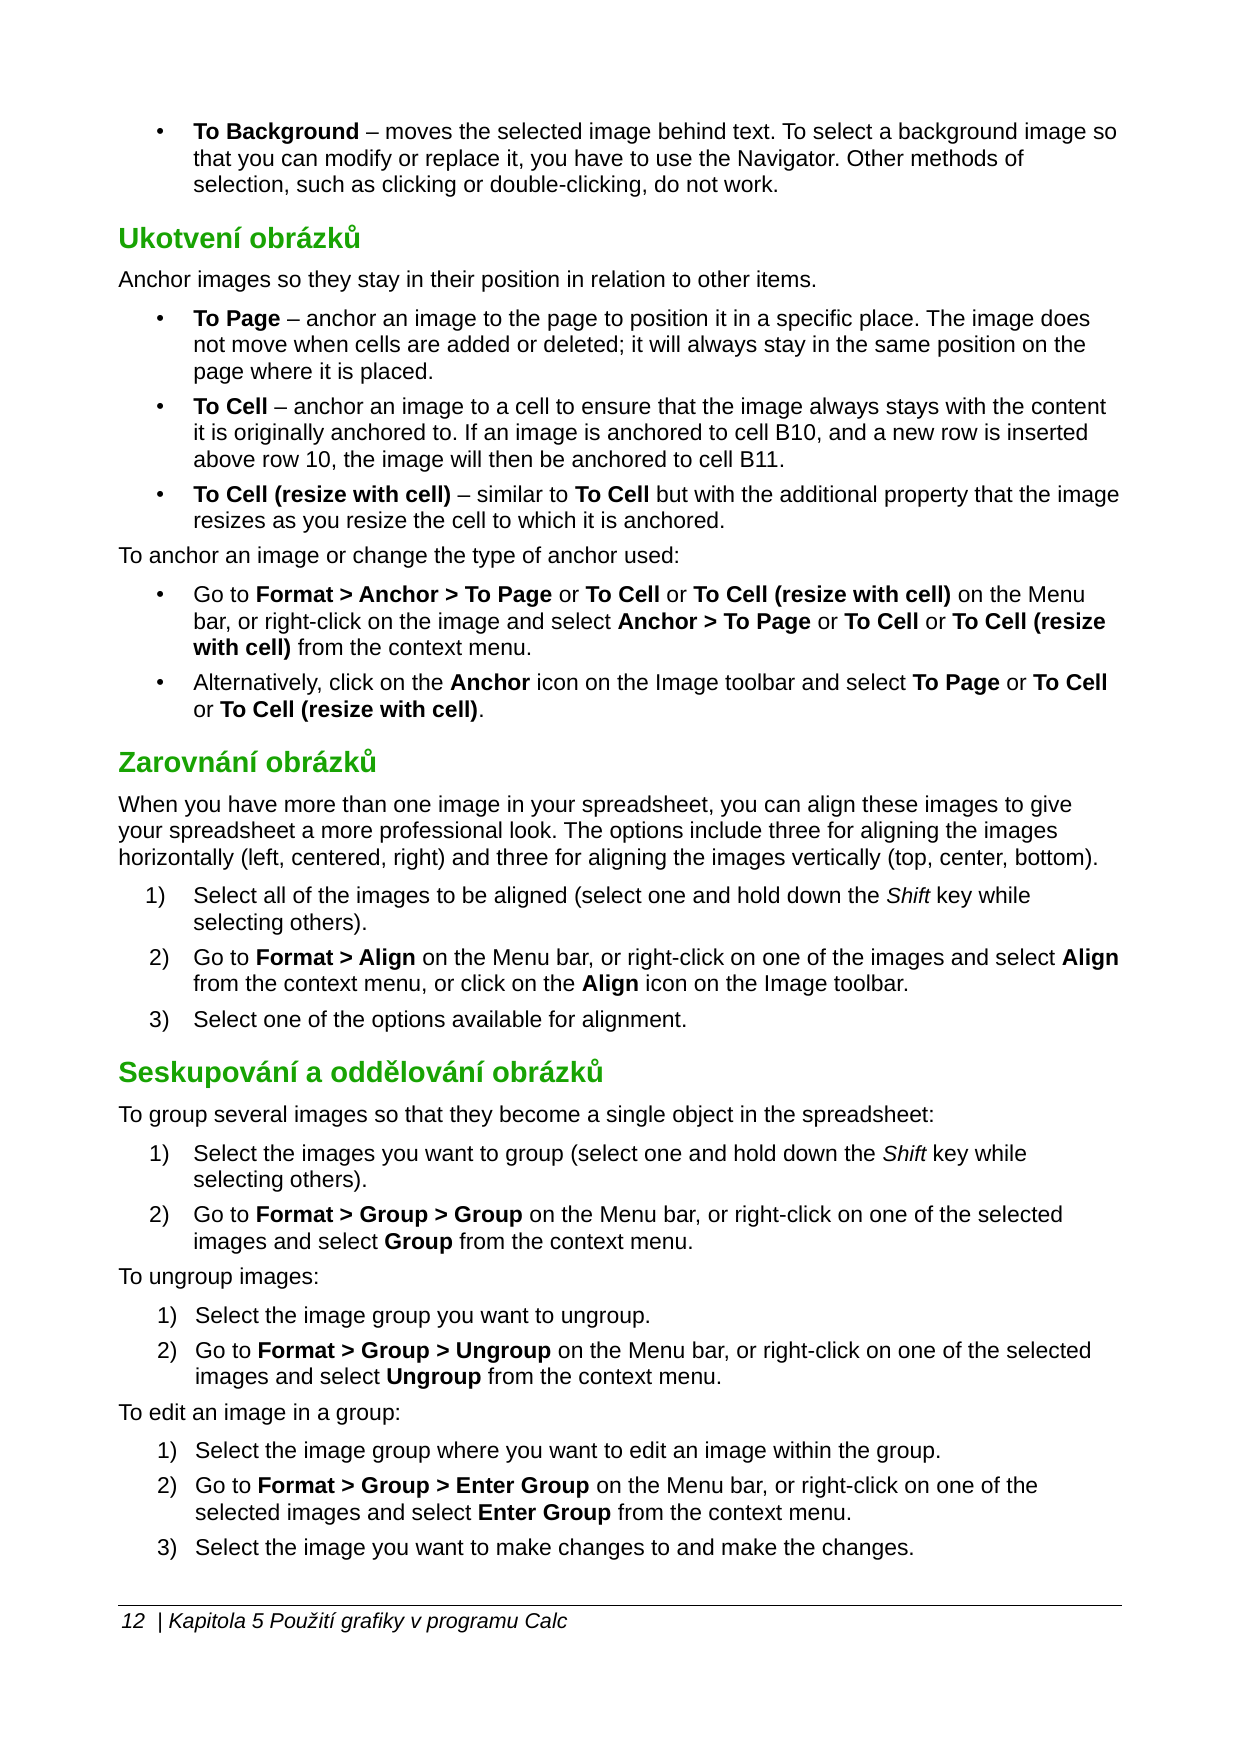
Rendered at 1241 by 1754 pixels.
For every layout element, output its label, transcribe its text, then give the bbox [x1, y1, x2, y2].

list Select the images you want to group (select one and hold down the Shift key while selecting others). [169, 1140, 1122, 1192]
list To anchor an image or change the type of anchor used: [118, 542, 1122, 569]
list Go to Format > Group > Enter Group on the Menu bar, or right-click on one of the selected images and select Enter Group from the context menu. [177, 1472, 1122, 1525]
list To Cell (resize with cell) – similar to To Cell but with the additional property that the image resizes as you resize the cell to which it is anchored. [156, 481, 1122, 533]
list Select the image group where you want to edit an image within the group. [177, 1437, 1122, 1464]
list Go to Format > Group > Group on the Menu bar, or right-click on one of the selected images and select Group from the context menu. [169, 1201, 1122, 1254]
list To Page – anchor an image to the page to position it in a specific place. The image does not move when cells are added or deleted; it will always stay in the same position on the page where it is placed. [156, 305, 1122, 384]
list Go to Format > Anchor > To Page or To Cell or To Cell (resize with cell) on the Menu bar, or right-click on the image and select Anchor > To Page or To Cell or To Cell (resize with cell) from the context menu. [156, 581, 1122, 660]
list Select one of the options available for alignment. [169, 1006, 1122, 1032]
list To Cell – anchor an image to a cell to ensure that the image always stays with the content it is originally anchored to. If an image is anchored to cell B10, and a new row is inserted above row 10, the image will then be anchored to cell B11. [156, 393, 1122, 472]
list Anchor images so they stay in their position in relation to other items. [118, 266, 1122, 292]
list To edit an image in a group: [118, 1398, 1122, 1425]
list Select the image you want to make changes to and make the changes. [177, 1534, 1122, 1560]
list When you have more than one image in your spreadsheet, you can align these images to give your spreadsheet a more professional look. The options include three for aligning the images horizontally (left, centered, right) and three for aligning the images vertically (top, center, bottom). [118, 791, 1122, 870]
list To ungroup images: [118, 1263, 1122, 1289]
subtitle Zarovnání obrázků [118, 746, 1122, 779]
list To group several images so that they become a single object in the spreadsheet: [118, 1101, 1122, 1127]
list Alternatively, click on the Anchor icon on the Image toolbar and select To Page or To Cell or To Cell (resize with cell). [156, 669, 1122, 722]
list To Background – moves the selected image behind text. To select a background image so that you can modify or replace it, you have to use the Navigator. Other methods of selection, such as clicking or double-clicking, do not work. [156, 118, 1122, 197]
list Go to Format > Group > Ungroup on the Menu bar, or right-click on one of the selected images and select Ungroup from the context menu. [177, 1337, 1122, 1389]
subtitle Ukotvení obrázků [118, 221, 1122, 254]
subtitle Seskupování a oddělování obrázků [118, 1056, 1122, 1089]
list Select the image group you want to ungroup. [177, 1302, 1122, 1328]
list Go to Format > Align on the Menu bar, or right-click on one of the images and select Align from the context menu, or click on the Align icon on the Image toolbar. [169, 944, 1122, 997]
list Select all of the images to be aligned (select one and hold down the Shift key while selecting others). [165, 882, 1122, 935]
